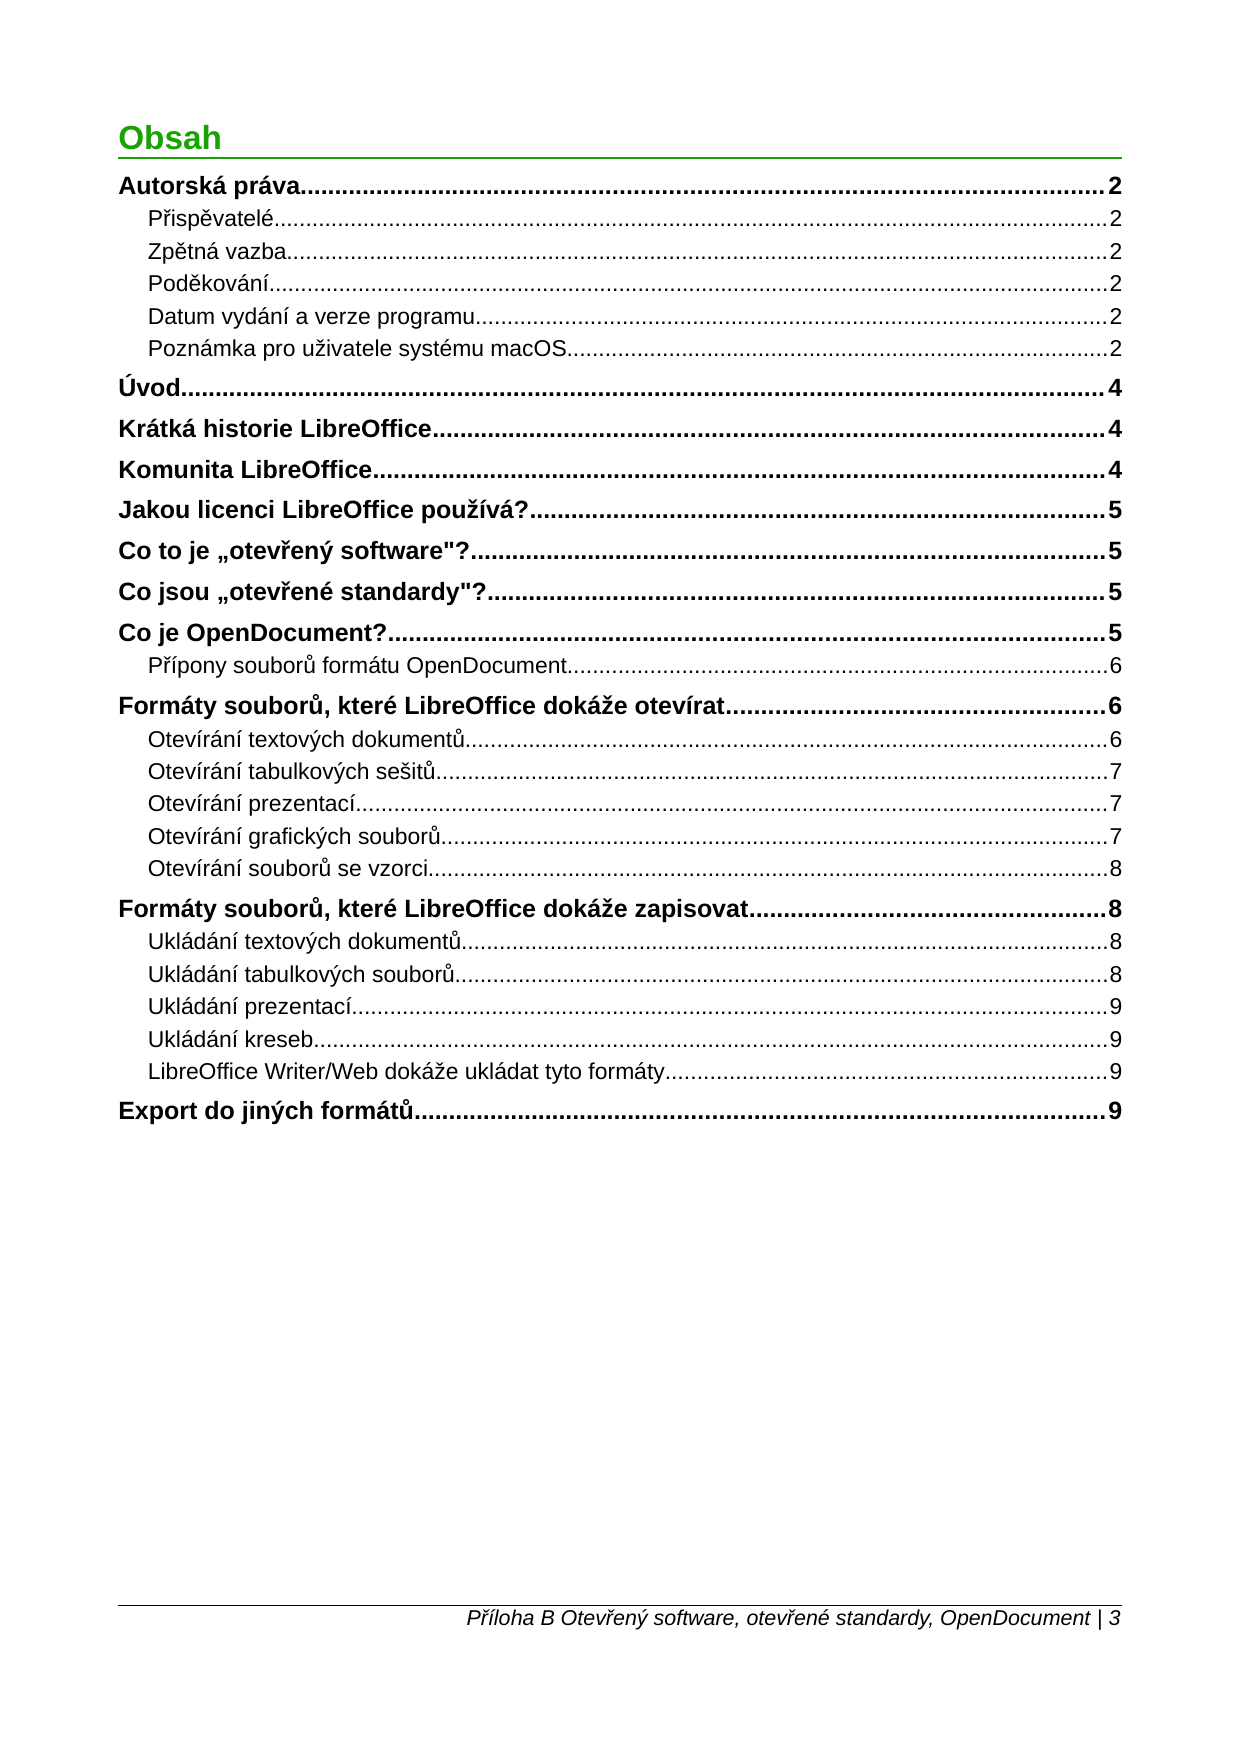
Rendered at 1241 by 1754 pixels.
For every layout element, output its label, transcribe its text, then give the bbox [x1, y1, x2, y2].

text Ukládání tabulkových souborů 8 [148, 961, 1122, 987]
text Přípony souborů formátu OpenDocument 6 [148, 652, 1122, 679]
text Úvod 4 [118, 373, 1122, 402]
text Autorská práva 2 [118, 171, 1122, 199]
text Formáty souborů, které LibreOffice dokáže otevírat 6 [118, 691, 1122, 719]
text Komunita LibreOffice 4 [118, 455, 1122, 483]
text Ukládání kreseb 9 [148, 1026, 1122, 1052]
text Přispěvatelé 2 [148, 205, 1122, 232]
text Datum vydání a verze programu 2 [148, 303, 1122, 329]
text Otevírání textových dokumentů 6 [148, 726, 1122, 752]
text Jakou licenci LibreOffice používá? 5 [118, 496, 1122, 524]
text Krátká historie LibreOffice 4 [118, 414, 1122, 443]
text Co to je „otevřený software"? 5 [118, 536, 1122, 565]
text Ukládání prezentací 9 [148, 993, 1122, 1019]
text LibreOffice Writer/Web dokáže ukládat tyto formáty 9 [148, 1058, 1122, 1084]
text Formáty souborů, které LibreOffice dokáže zapisovat 8 [118, 893, 1122, 922]
text Otevírání prezentací 7 [148, 790, 1122, 817]
subtitle Obsah [118, 118, 1122, 157]
text Ukládání textových dokumentů 8 [148, 928, 1122, 955]
text Co je OpenDocument? 5 [118, 618, 1122, 646]
text Zpětná vazba 2 [148, 238, 1122, 264]
text Poděkování 2 [148, 270, 1122, 297]
text Otevírání tabulkových sešitů 7 [148, 758, 1122, 784]
text Poznámka pro uživatele systému macOS 2 [148, 335, 1122, 361]
text Export do jiných formátů 9 [118, 1096, 1122, 1125]
text Co jsou „otevřené standardy"? 5 [118, 577, 1122, 606]
text Otevírání souborů se vzorci 8 [148, 855, 1122, 882]
text Otevírání grafických souborů 7 [148, 823, 1122, 849]
